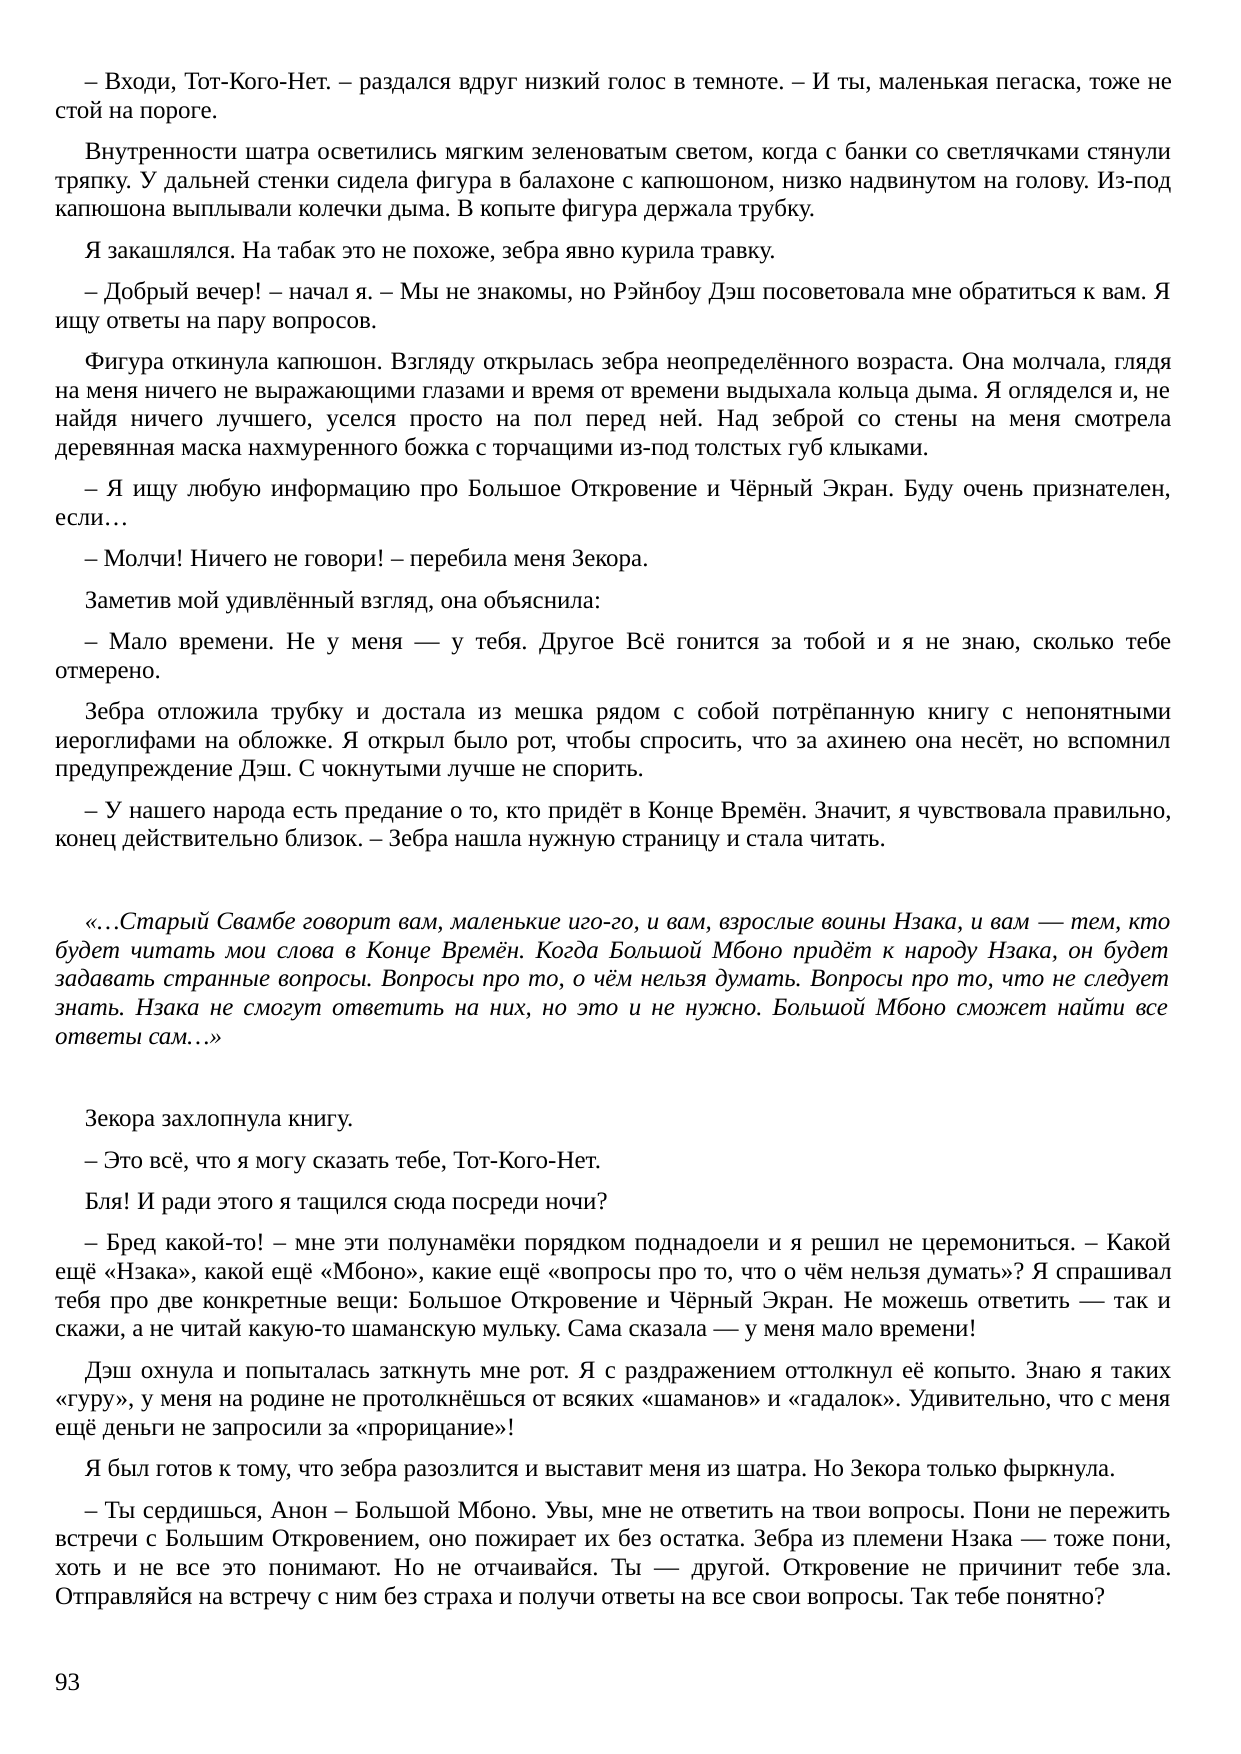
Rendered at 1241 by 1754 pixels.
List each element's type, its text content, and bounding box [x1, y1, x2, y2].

text – Ты сердишься, Анон – Большой Мбоно. Увы, мне не ответить на твои вопросы. Пони не пережить встречи с Большим Откровением, оно пожирает их без остатка. Зебра из племени Нзака — тоже пони, хоть и не все это понимают. Но не отчаивайся. Ты — другой. Откровение не причинит тебе зла. Отправляйся на встречу с ним без страха и получи ответы на все свои вопросы. Так тебе понятно? [55, 1495, 1173, 1610]
text – Добрый вечер! – начал я. – Мы не знакомы, но Рэйнбоу Дэш посоветовала мне обратиться к вам. Я ищу ответы на пару вопросов. [55, 276, 1173, 333]
text Зекора захлопнула книгу. [55, 1103, 1173, 1132]
text Бля! И ради этого я тащился сюда посреди ночи? [55, 1186, 1173, 1215]
text – Это всё, что я могу сказать тебе, Тот-Кого-Нет. [55, 1145, 1173, 1173]
text – Входи, Тот-Кого-Нет. – раздался вдруг низкий голос в темноте. – И ты, маленькая пегаска, тоже не стой на пороге. [55, 66, 1173, 123]
text – Я ищу любую информацию про Большое Откровение и Чёрный Экран. Буду очень признателен, если… [55, 473, 1173, 531]
text Зебра отложила трубку и достала из мешка рядом с собой потрёпанную книгу с непонятными иероглифами на обложке. Я открыл было рот, чтобы спросить, что за ахинею она несёт, но вспомнил предупреждение Дэш. С чокнутыми лучше не спорить. [55, 696, 1173, 782]
text – Молчи! Ничего не говори! – перебила меня Зекора. [55, 543, 1173, 572]
text – Мало времени. Не у меня — у тебя. Другое Всё гонится за тобой и я не знаю, сколько тебе отмерено. [55, 626, 1173, 683]
text Фигура откинула капюшон. Взгляду открылась зебра неопределённого возраста. Она молчала, глядя на меня ничего не выражающими глазами и время от времени выдыхала кольца дыма. Я огляделся и, не найдя ничего лучшего, уселся просто на пол перед ней. Над зеброй со стены на меня смотрела деревянная маска нахмуренного божка с торчащими из-под толстых губ клыками. [55, 346, 1173, 461]
text Дэш охнула и попыталась заткнуть мне рот. Я с раздражением оттолкнул её копыто. Знаю я таких «гуру», у меня на родине не протолкнёшься от всяких «шаманов» и «гадалок». Удивительно, что с меня ещё деньги не запросили за «прорицание»! [55, 1355, 1173, 1441]
text – Бред какой-то! – мне эти полунамёки порядком поднадоели и я решил не церемониться. – Какой ещё «Нзака», какой ещё «Мбоно», какие ещё «вопросы про то, что о чём нельзя думать»? Я спрашивал тебя про две конкретные вещи: Большое Откровение и Чёрный Экран. Не можешь ответить — так и скажи, а не читай какую-то шаманскую мульку. Сама сказала — у меня мало времени! [55, 1227, 1173, 1342]
text Я закашлялся. На табак это не похоже, зебра явно курила травку. [55, 235, 1173, 263]
text «…Старый Свамбе говорит вам, маленькие иго-го, и вам, взрослые воины Нзака, и вам — тем, кто будет читать мои слова в Конце Времён. Когда Большой Мбоно придёт к народу Нзака, он будет задавать странные вопросы. Вопросы про то, о чём нельзя думать. Вопросы про то, что не следует знать. Нзака не смогут ответить на них, но это и не нужно. Большой Мбоно сможет найти все ответы сам…» [55, 906, 1173, 1050]
text Заметив мой удивлённый взгляд, она объяснила: [55, 585, 1173, 613]
text Я был готов к тому, что зебра разозлится и выставит меня из шатра. Но Зекора только фыркнула. [55, 1453, 1173, 1482]
text Внутренности шатра осветились мягким зеленоватым светом, когда с банки со светлячками стянули тряпку. У дальней стенки сидела фигура в балахоне с капюшоном, низко надвинутом на голову. Из-под капюшона выплывали колечки дыма. В копыте фигура держала трубку. [55, 136, 1173, 222]
text – У нашего народа есть предание о то, кто придёт в Конце Времён. Значит, я чувствовала правильно, конец действительно близок. – Зебра нашла нужную страницу и стала читать. [55, 795, 1173, 852]
